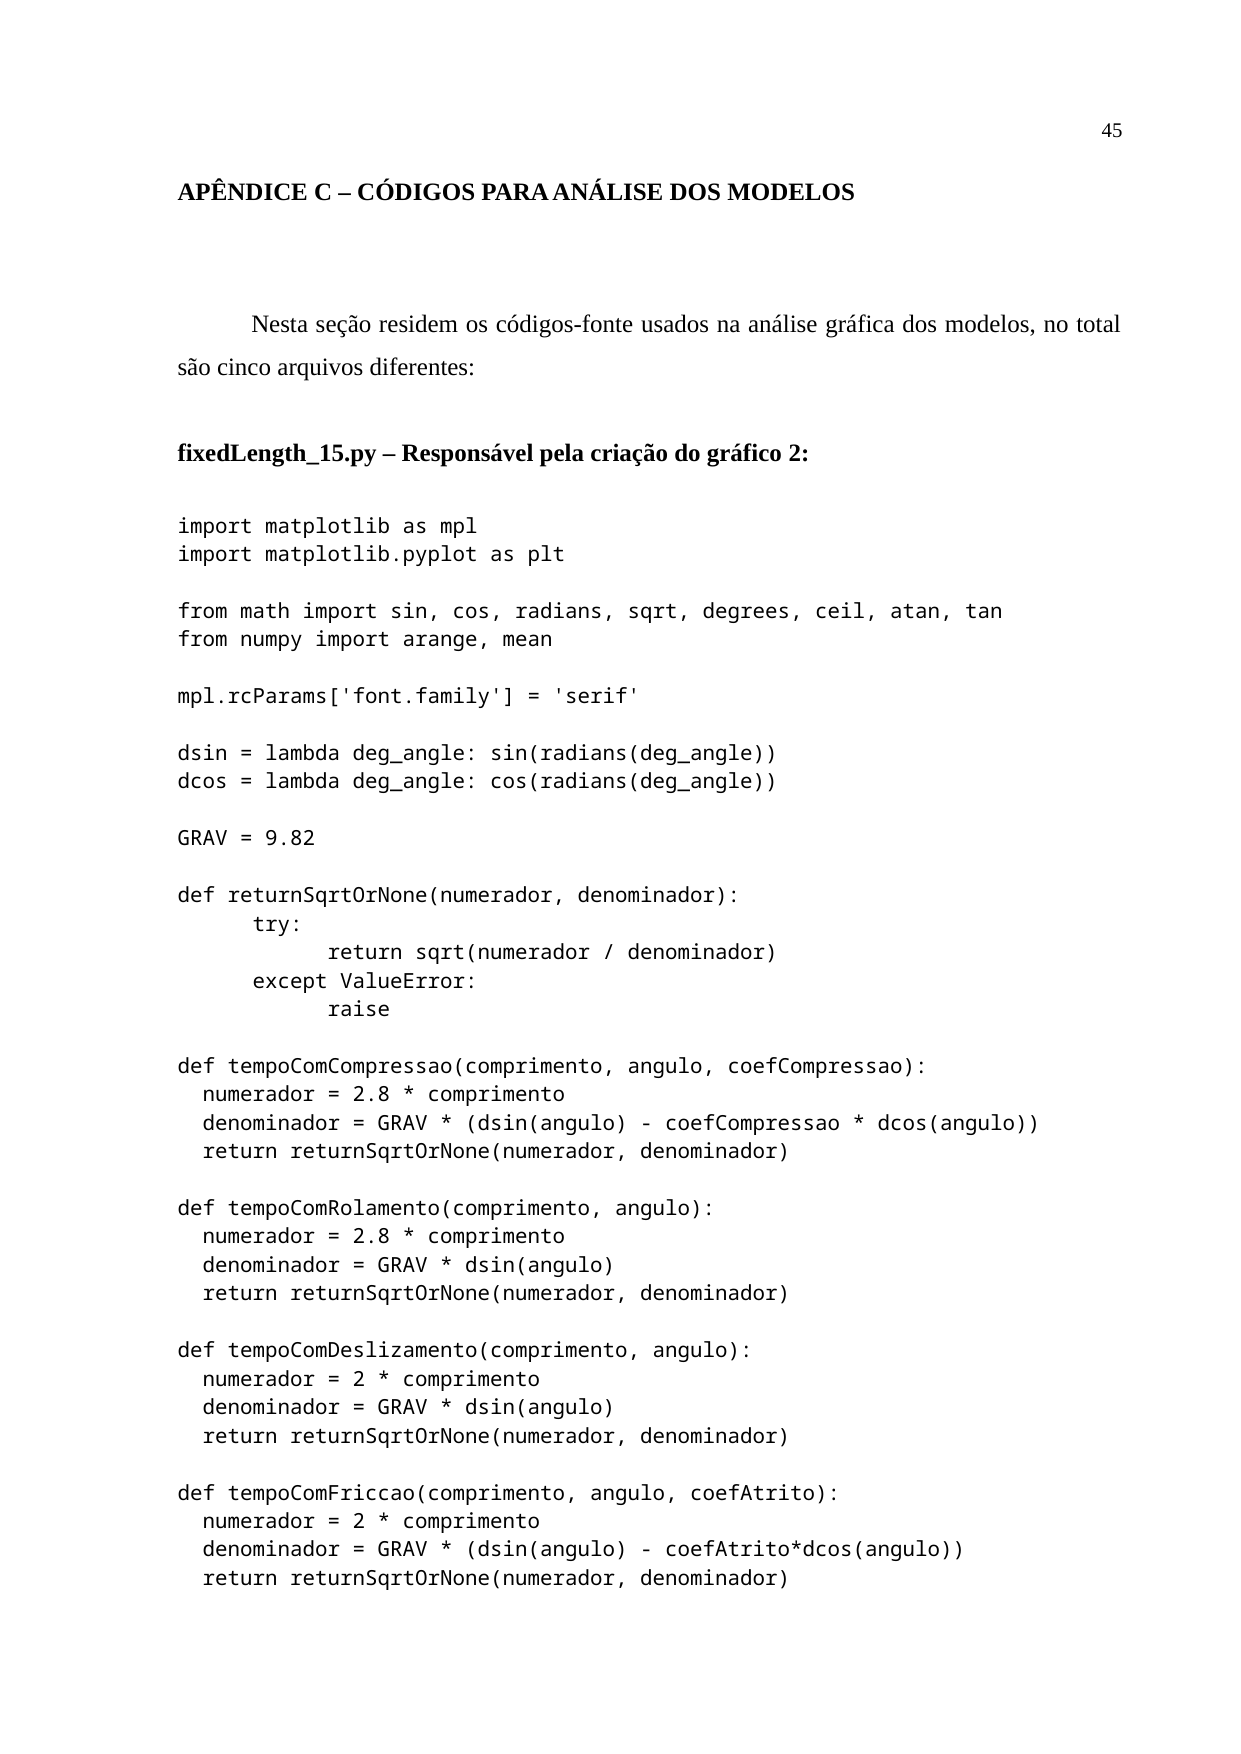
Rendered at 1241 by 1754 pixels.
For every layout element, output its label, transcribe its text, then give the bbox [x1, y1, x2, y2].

text denominador = GRAV * dsin(angulo) [177, 1392, 1122, 1421]
text numerador = 2.8 * comprimento [177, 1222, 1122, 1250]
text from numpy import arange, mean [177, 624, 1122, 653]
text numerador = 2 * comprimento [177, 1506, 1122, 1534]
text Nesta seção residem os códigos-fonte usados na análise gráfica dos modelos, no total são cinco arquivos diferentes: [177, 309, 1122, 381]
text numerador = 2 * comprimento [177, 1364, 1122, 1392]
text try: [177, 909, 1122, 937]
text return returnSqrtOrNone(numerador, denominador) [177, 1278, 1122, 1307]
text numerador = 2.8 * comprimento [177, 1079, 1122, 1108]
text def returnSqrtOrNone(numerador, denominador): [177, 880, 1122, 909]
text denominador = GRAV * dsin(angulo) [177, 1250, 1122, 1278]
text denominador = GRAV * (dsin(angulo) - coefAtrito*dcos(angulo)) [177, 1534, 1122, 1563]
text mpl.rcParams['font.family'] = 'serif' [177, 681, 1122, 710]
text return returnSqrtOrNone(numerador, denominador) [177, 1421, 1122, 1449]
text return sqrt(numerador / denominador) [177, 937, 1122, 966]
text dcos = lambda deg_angle: cos(radians(deg_angle)) [177, 767, 1122, 795]
text def tempoComCompressao(comprimento, angulo, coefCompressao): [177, 1051, 1122, 1079]
text return returnSqrtOrNone(numerador, denominador) [177, 1563, 1122, 1591]
text raise [177, 994, 1122, 1023]
text import matplotlib as mpl [177, 511, 1122, 539]
text denominador = GRAV * (dsin(angulo) - coefCompressao * dcos(angulo)) [177, 1108, 1122, 1136]
text fixedLength_15.py – Responsável pela criação do gráfico 2: [177, 438, 1122, 467]
text return returnSqrtOrNone(numerador, denominador) [177, 1136, 1122, 1165]
text except ValueError: [177, 966, 1122, 994]
text dsin = lambda deg_angle: sin(radians(deg_angle)) [177, 738, 1122, 767]
text from math import sin, cos, radians, sqrt, degrees, ceil, atan, tan [177, 596, 1122, 624]
text import matplotlib.pyplot as plt [177, 539, 1122, 568]
text def tempoComRolamento(comprimento, angulo): [177, 1193, 1122, 1222]
subtitle apêndice c – Códigos para análise dos modelos [177, 177, 1122, 206]
text def tempoComFriccao(comprimento, angulo, coefAtrito): [177, 1478, 1122, 1506]
text GRAV = 9.82 [177, 823, 1122, 852]
text def tempoComDeslizamento(comprimento, angulo): [177, 1335, 1122, 1364]
